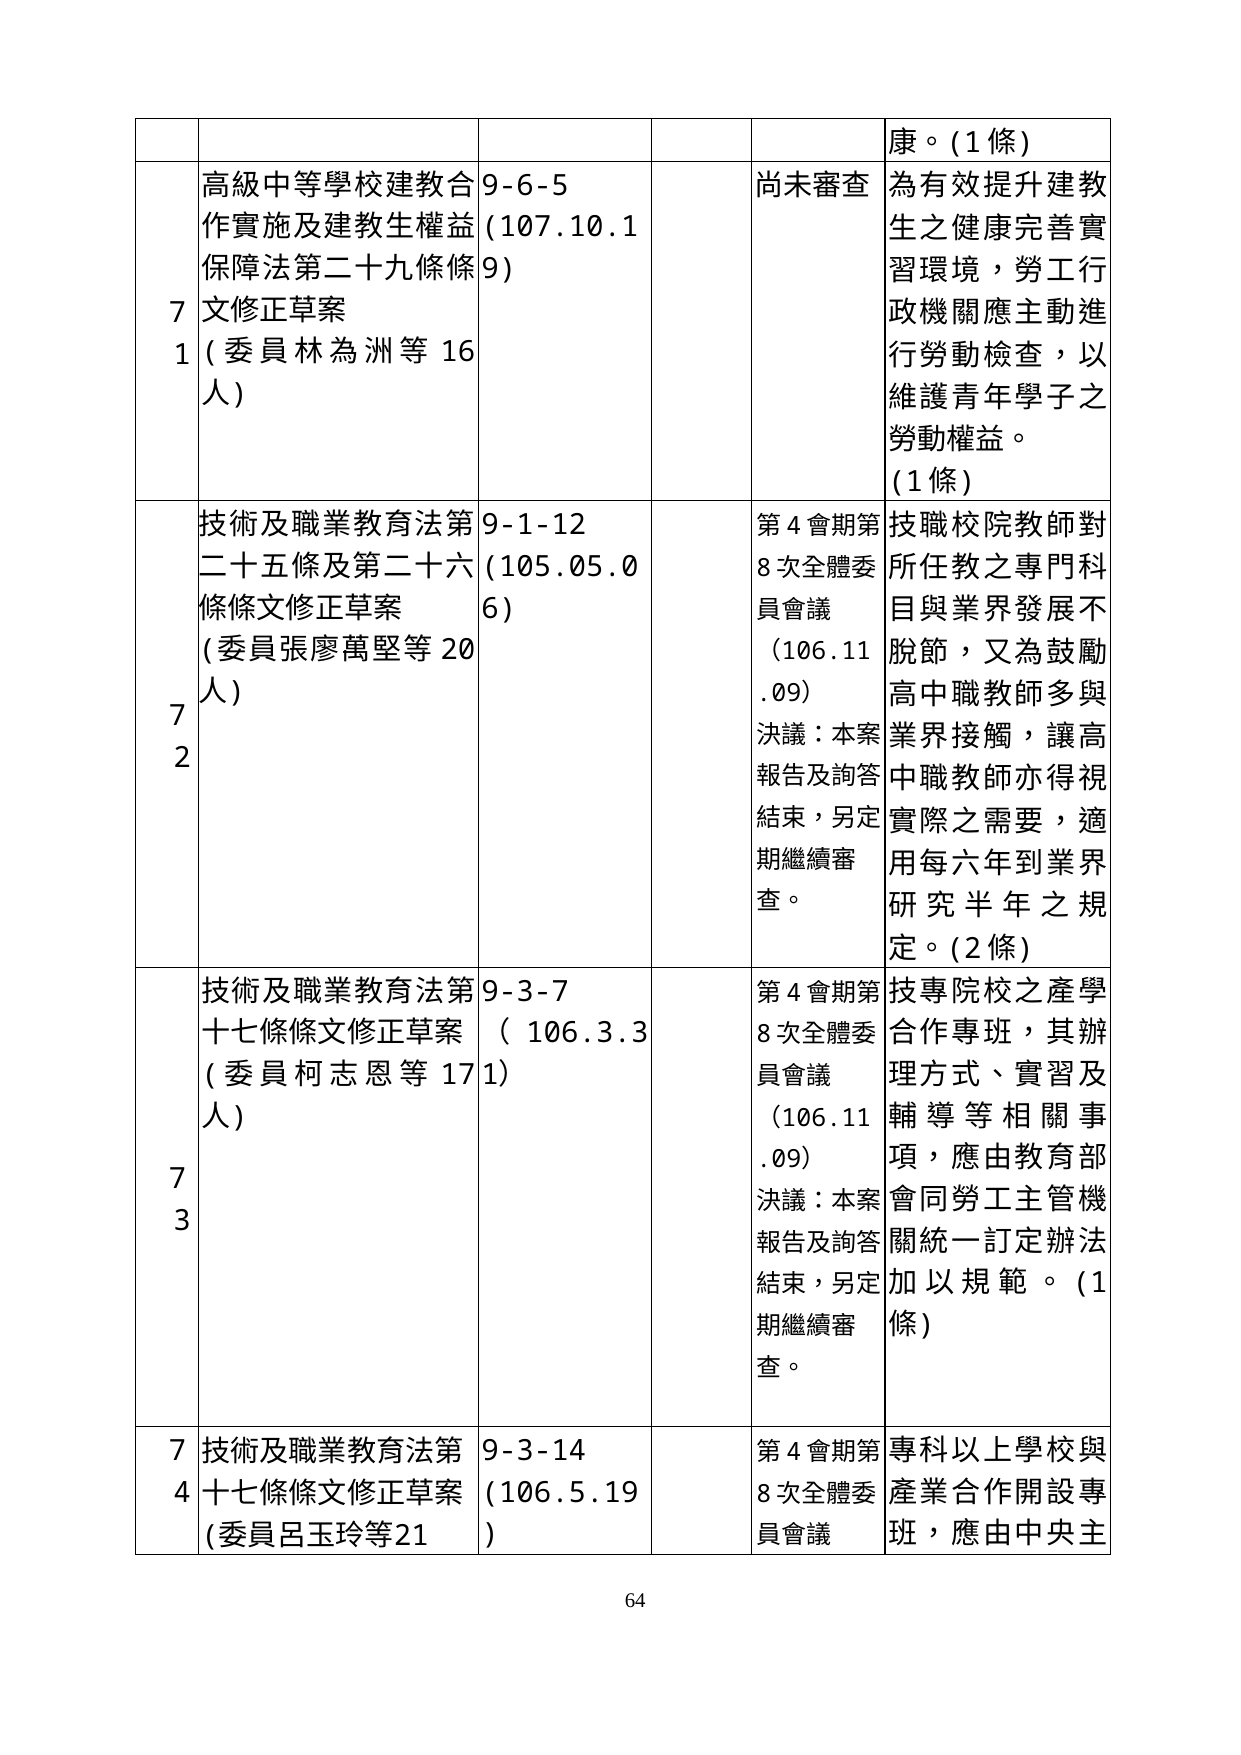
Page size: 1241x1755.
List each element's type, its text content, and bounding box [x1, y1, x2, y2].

table_cell [479, 119, 651, 161]
table_cell 康。(1條) [886, 119, 1110, 161]
table_cell [652, 968, 751, 1426]
table_cell 技術及職業教育法第十七條條文修正草案 (委員呂玉玲等21 [199, 1427, 478, 1554]
table_cell 9-3-14 (106.5.19) [479, 1427, 651, 1554]
table_cell 9-1-12 (105.05.06) [479, 501, 651, 967]
table_cell 技專院校之產學合作專班，其辦理方式、實習及輔導等相關事項，應由教育部會同勞工主管機關統一訂定辦法加以規範。(1條) [886, 968, 1110, 1426]
table_cell [652, 501, 751, 967]
table_cell 第4會期第8次全體委員會議（106.11.09） 決議：本案報告及詢答結束，另定期繼續審查。 [752, 968, 884, 1426]
table_cell 9-6-5 (107.10.19) [479, 162, 651, 500]
table_cell 第4會期第8次全體委員會議（106.11.09） 決議：本案報告及詢答結束，另定期繼續審查。 [752, 501, 884, 967]
table_cell [652, 119, 751, 161]
table_cell 第4會期第8次全體委員會議 [752, 1427, 884, 1554]
table_cell [752, 119, 884, 161]
table_cell [136, 119, 198, 161]
table_cell 技職校院教師對所任教之專門科目與業界發展不脫節，又為鼓勵高中職教師多與業界接觸，讓高中職教師亦得視實際之需要，適用每六年到業界研究半年之規定。(2條) [886, 501, 1110, 967]
table_cell 技術及職業教育法第十七條條文修正草案 (委員柯志恩等17人) [199, 968, 478, 1426]
table_cell 高級中等學校建教合作實施及建教生權益保障法第二十九條條文修正草案 (委員林為洲等16人) [199, 162, 478, 500]
table_cell [136, 162, 198, 500]
table_cell 為有效提升建教生之健康完善實習環境，勞工行政機關應主動進行勞動檢查，以維護青年學子之勞動權益。 (1條) [886, 162, 1110, 500]
table_cell 尚未審查 [752, 162, 884, 500]
table_cell [136, 1427, 198, 1554]
table_cell [136, 501, 198, 967]
table_cell 專科以上學校與產業合作開設專班，應由中央主 [886, 1427, 1110, 1554]
table_cell [136, 968, 198, 1426]
table_cell 9-3-7 （106.3.31） [479, 968, 651, 1426]
table_cell 技術及職業教育法第二十五條及第二十六條條文修正草案 (委員張廖萬堅等20人) [199, 501, 478, 967]
table_cell [199, 119, 478, 161]
table_cell [652, 1427, 751, 1554]
table_cell [652, 162, 751, 500]
